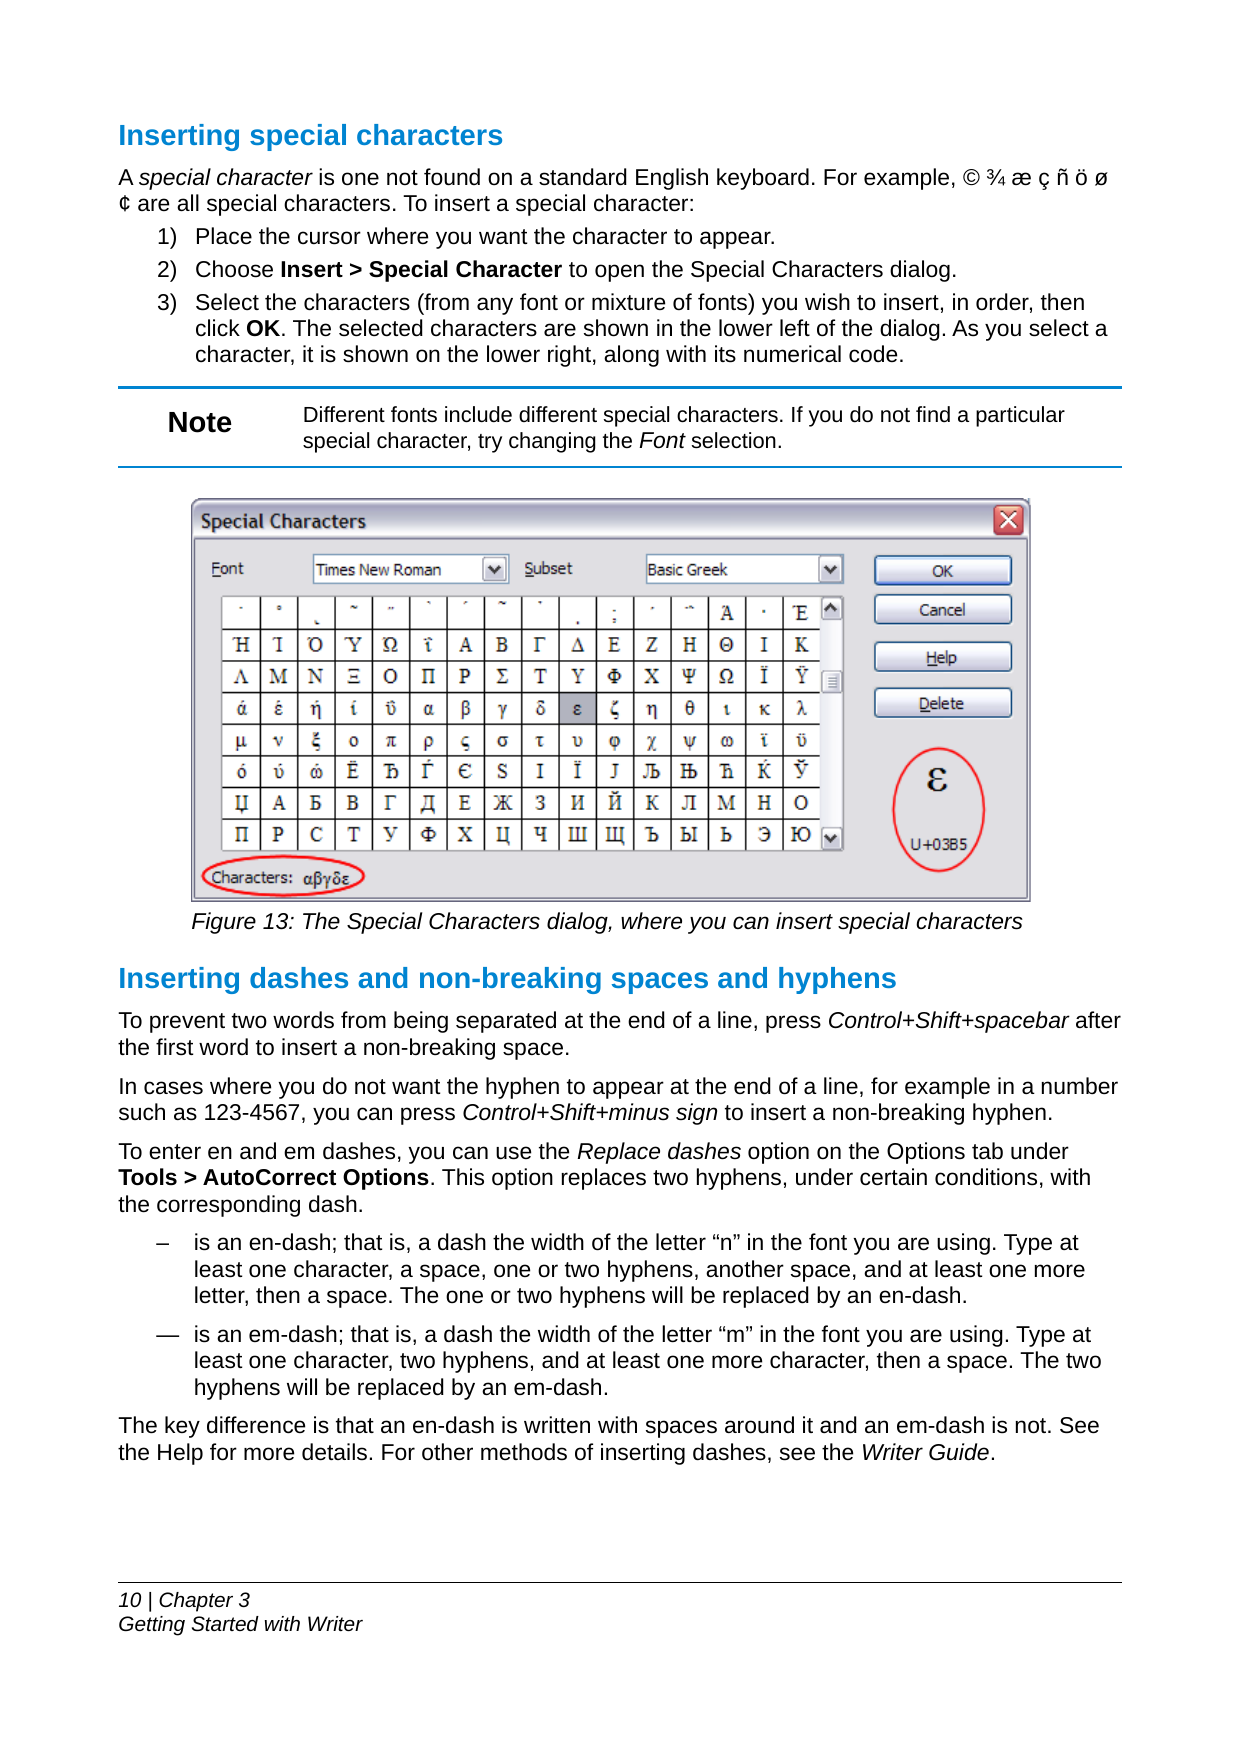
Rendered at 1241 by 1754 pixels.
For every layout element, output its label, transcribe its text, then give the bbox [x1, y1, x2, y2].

text Figure 13: The Special Characters dialog, where you can insert special characters [191, 908, 1049, 934]
list Choose Insert > Special Character to open the Special Characters dialog. [177, 256, 1122, 282]
text In cases where you do not want the hyphen to appear at the end of a line, for example in a number such as 123‑4567, you can press Control+Shift+minus sign to insert a non-breaking hyphen. [118, 1073, 1122, 1125]
subtitle Inserting dashes and non-breaking spaces and hyphens [118, 961, 1122, 995]
list Place the cursor where you want the character to appear. [177, 223, 1122, 249]
text To prevent two words from being separated at the end of a line, press Control+Shift+spacebar after the first word to insert a non-breaking space. [118, 1007, 1122, 1060]
text To enter en and em dashes, you can use the Replace dashes option on the Options tab under Tools > AutoCorrect Options. This option replaces two hyphens, under certain conditions, with the corresponding dash. [118, 1138, 1122, 1217]
text — is an em-dash; that is, a dash the width of the letter “m” in the font you are using. Type at least one character, two hyphens, and at least one more character, then a space. The two hyphens will be replaced by an em-dash. [156, 1321, 1122, 1400]
list Select the characters (from any font or mixture of fonts) you wish to insert, in order, then click OK. The selected characters are shown in the lower left of the dialog. As you select a character, it is shown on the lower right, along with its numerical code. [177, 288, 1122, 367]
picture [191, 498, 1031, 902]
table_header Note [118, 389, 281, 466]
text – is an en-dash; that is, a dash the width of the letter “n” in the font you are using. Type at least one character, a space, one or two hyphens, another space, and at least one more letter, then a space. The one or two hyphens will be replaced by an en-dash. [156, 1229, 1122, 1308]
subtitle Inserting special characters [118, 118, 1122, 152]
text The key difference is that an en-dash is written with spaces around it and an em-dash is not. See the Help for more details. For other methods of inserting dashes, see the Writer Guide. [118, 1412, 1122, 1465]
list A special character is one not found on a standard English keyboard. For example, © ¾ æ ç ñ ö ø ¢ are all special characters. To insert a special character: [118, 164, 1122, 217]
table_header Different fonts include different special characters. If you do not find a particular special character, try changing the Font selection. [281, 389, 1122, 466]
